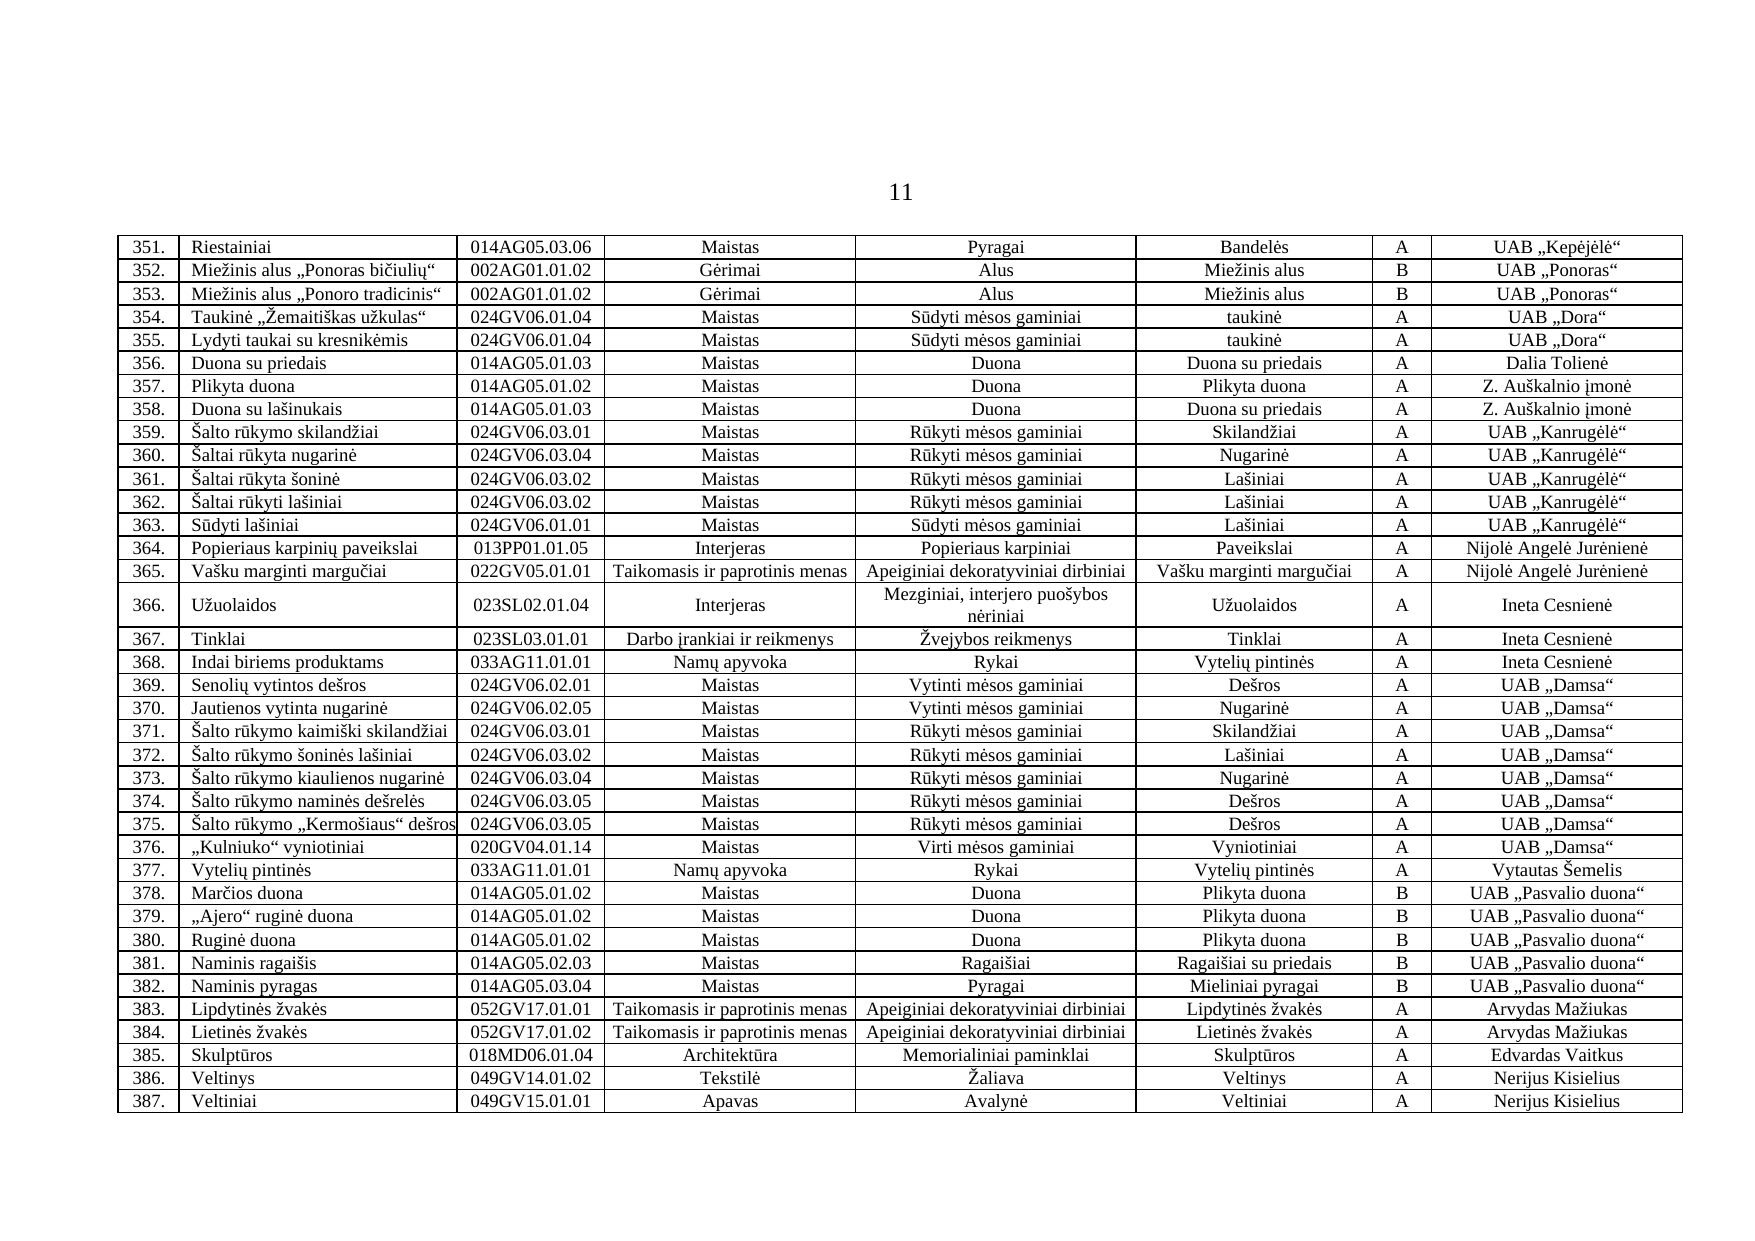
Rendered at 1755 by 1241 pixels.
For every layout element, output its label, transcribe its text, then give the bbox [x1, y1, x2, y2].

table_cell A [1373, 628, 1431, 649]
table_cell Lietinės žvakės [1137, 1021, 1372, 1042]
table_cell UAB „Kanrugėlė“ [1432, 421, 1682, 443]
table_cell 023SL03.01.01 [458, 628, 604, 649]
table_cell Maistas [605, 236, 855, 258]
table_cell Apeiginiai dekoratyviniai dirbiniai [856, 1021, 1135, 1042]
table_cell Duona su priedais [1137, 352, 1372, 373]
table_cell 014AG05.01.03 [458, 352, 604, 373]
table_cell UAB „Damsa“ [1432, 767, 1682, 788]
table_cell Vytelių pintinės [180, 859, 456, 881]
table_cell Lašiniai [1137, 468, 1372, 489]
table_cell 014AG05.01.02 [458, 882, 604, 904]
table_cell Žaliava [856, 1067, 1135, 1089]
table_cell A [1373, 306, 1431, 327]
table_cell B [1373, 283, 1431, 304]
table_cell Mezginiai, interjero puošybos nėriniai [856, 583, 1135, 626]
table_cell 014AG05.01.02 [458, 905, 604, 927]
table_cell A [1373, 697, 1431, 719]
table_cell 014AG05.01.02 [458, 375, 604, 397]
table_cell Gėrimai [605, 260, 855, 281]
table_cell 024GV06.01.01 [458, 514, 604, 535]
table_cell Skilandžiai [1137, 720, 1372, 742]
table_cell Duona [856, 882, 1135, 904]
table_cell Plikyta duona [180, 375, 456, 397]
table_cell Miežinis alus „Ponoro tradicinis“ [180, 283, 456, 304]
table_cell Maistas [605, 514, 855, 535]
table_cell Skulptūros [180, 1044, 456, 1066]
table_cell A [1373, 352, 1431, 373]
table_cell 013PP01.01.05 [458, 537, 604, 558]
table_cell 049GV15.01.01 [458, 1090, 604, 1112]
table_cell 352. [119, 260, 178, 281]
table_cell Taikomasis ir paprotinis menas [605, 998, 855, 1019]
table_cell 014AG05.02.03 [458, 952, 604, 973]
table_cell 052GV17.01.01 [458, 998, 604, 1019]
table_cell Bandelės [1137, 236, 1372, 258]
table_cell 023SL02.01.04 [458, 583, 604, 626]
table_cell Duona [856, 398, 1135, 420]
table_cell 372. [119, 743, 178, 765]
table_cell A [1373, 998, 1431, 1019]
table_cell A [1373, 790, 1431, 811]
table_cell A [1373, 674, 1431, 696]
table_cell Maistas [605, 674, 855, 696]
table_cell Duona [856, 905, 1135, 927]
table_cell Rūkyti mėsos gaminiai [856, 468, 1135, 489]
table_cell Memorialiniai paminklai [856, 1044, 1135, 1066]
table_cell 364. [119, 537, 178, 558]
table_cell B [1373, 260, 1431, 281]
table_cell Maistas [605, 491, 855, 512]
table_cell A [1373, 537, 1431, 558]
table_cell Avalynė [856, 1090, 1135, 1112]
table_cell UAB „Kanrugėlė“ [1432, 468, 1682, 489]
table_cell Apeiginiai dekoratyviniai dirbiniai [856, 998, 1135, 1019]
table_cell Tinklai [1137, 628, 1372, 649]
table_cell Duona [856, 375, 1135, 397]
table_cell Interjeras [605, 537, 855, 558]
table_cell A [1373, 375, 1431, 397]
table_cell Lašiniai [1137, 743, 1372, 765]
table_cell Maistas [605, 720, 855, 742]
table_cell A [1373, 491, 1431, 512]
table_cell Interjeras [605, 583, 855, 626]
table_cell UAB „Damsa“ [1432, 720, 1682, 742]
table_cell Maistas [605, 975, 855, 996]
table_cell Ruginė duona [180, 928, 456, 950]
table_cell Duona su priedais [180, 352, 456, 373]
table_cell Plikyta duona [1137, 928, 1372, 950]
table_cell Ragaišiai su priedais [1137, 952, 1372, 973]
table_cell Nugarinė [1137, 445, 1372, 466]
table_cell Popieriaus karpiniai [856, 537, 1135, 558]
table_cell Nerijus Kisielius [1432, 1090, 1682, 1112]
table_cell 024GV06.03.02 [458, 468, 604, 489]
table_cell Veltiniai [1137, 1090, 1372, 1112]
table_cell Pyragai [856, 236, 1135, 258]
table_cell Rūkyti mėsos gaminiai [856, 491, 1135, 512]
table_cell UAB „Damsa“ [1432, 836, 1682, 857]
table_cell Šaltai rūkyti lašiniai [180, 491, 456, 512]
table_cell 370. [119, 697, 178, 719]
table_cell Nijolė Angelė Jurėnienė [1432, 537, 1682, 558]
table_cell 362. [119, 491, 178, 512]
table_cell UAB „Kanrugėlė“ [1432, 491, 1682, 512]
table_cell 014AG05.03.04 [458, 975, 604, 996]
table_cell Vytinti mėsos gaminiai [856, 697, 1135, 719]
table_cell Maistas [605, 445, 855, 466]
table_cell 377. [119, 859, 178, 881]
table_cell A [1373, 743, 1431, 765]
table_cell Jautienos vytinta nugarinė [180, 697, 456, 719]
table_cell UAB „Pasvalio duona“ [1432, 882, 1682, 904]
table_cell 371. [119, 720, 178, 742]
table_cell Veltinys [180, 1067, 456, 1089]
table_cell 033AG11.01.01 [458, 651, 604, 672]
table_cell Z. Auškalnio įmonė [1432, 398, 1682, 420]
table_cell Maistas [605, 306, 855, 327]
table_cell 353. [119, 283, 178, 304]
table_cell 357. [119, 375, 178, 397]
table_cell 365. [119, 560, 178, 582]
table_cell Maistas [605, 882, 855, 904]
table_cell Maistas [605, 813, 855, 834]
table_cell A [1373, 651, 1431, 672]
table_cell Šalto rūkymo skilandžiai [180, 421, 456, 443]
table_cell 374. [119, 790, 178, 811]
table_cell Gėrimai [605, 283, 855, 304]
table_cell A [1373, 1090, 1431, 1112]
table_cell 024GV06.03.02 [458, 491, 604, 512]
table_cell Šalto rūkymo kaimiški skilandžiai [180, 720, 456, 742]
table_cell UAB „Ponoras“ [1432, 283, 1682, 304]
table_cell B [1373, 975, 1431, 996]
table_cell Vytinti mėsos gaminiai [856, 674, 1135, 696]
table_cell UAB „Pasvalio duona“ [1432, 952, 1682, 973]
table_cell Maistas [605, 928, 855, 950]
table_cell Namų apyvoka [605, 859, 855, 881]
table_cell UAB „Dora“ [1432, 306, 1682, 327]
table_cell Veltinys [1137, 1067, 1372, 1089]
table_cell 002AG01.01.02 [458, 283, 604, 304]
table_cell taukinė [1137, 329, 1372, 350]
table_cell 351. [119, 236, 178, 258]
table_cell Maistas [605, 329, 855, 350]
table_cell Architektūra [605, 1044, 855, 1066]
table_cell Nugarinė [1137, 767, 1372, 788]
table_cell 052GV17.01.02 [458, 1021, 604, 1042]
table_cell Rūkyti mėsos gaminiai [856, 790, 1135, 811]
table_cell 368. [119, 651, 178, 672]
table_cell Ineta Cesnienė [1432, 651, 1682, 672]
table_cell Užuolaidos [180, 583, 456, 626]
table_cell A [1373, 560, 1431, 582]
table_cell Apavas [605, 1090, 855, 1112]
table_cell Miežinis alus „Ponoras bičiulių“ [180, 260, 456, 281]
table_cell Taikomasis ir paprotinis menas [605, 560, 855, 582]
table_cell Nugarinė [1137, 697, 1372, 719]
table_cell Plikyta duona [1137, 882, 1372, 904]
table_cell B [1373, 905, 1431, 927]
table_cell A [1373, 236, 1431, 258]
table_cell Plikyta duona [1137, 905, 1372, 927]
table_cell 024GV06.03.04 [458, 767, 604, 788]
table_cell Duona su lašinukais [180, 398, 456, 420]
table_cell Sūdyti mėsos gaminiai [856, 514, 1135, 535]
table_cell A [1373, 329, 1431, 350]
table_cell Vytelių pintinės [1137, 651, 1372, 672]
table_cell Maistas [605, 697, 855, 719]
table_cell Vytelių pintinės [1137, 859, 1372, 881]
table_cell Indai biriems produktams [180, 651, 456, 672]
table_cell UAB „Pasvalio duona“ [1432, 928, 1682, 950]
table_cell Šaltai rūkyta šoninė [180, 468, 456, 489]
table_cell Rykai [856, 859, 1135, 881]
table_cell Lašiniai [1137, 491, 1372, 512]
table_cell 024GV06.01.04 [458, 329, 604, 350]
table_cell Popieriaus karpinių paveikslai [180, 537, 456, 558]
table_cell Lietinės žvakės [180, 1021, 456, 1042]
table_cell UAB „Kanrugėlė“ [1432, 514, 1682, 535]
table_cell Naminis pyragas [180, 975, 456, 996]
table_cell A [1373, 398, 1431, 420]
table_cell 386. [119, 1067, 178, 1089]
table_cell Šalto rūkymo „Kermošiaus“ dešros [180, 813, 456, 834]
table_cell B [1373, 882, 1431, 904]
table_cell 379. [119, 905, 178, 927]
table_cell Lydyti taukai su kresnikėmis [180, 329, 456, 350]
table_cell A [1373, 445, 1431, 466]
table_cell 363. [119, 514, 178, 535]
table_cell Lipdytinės žvakės [180, 998, 456, 1019]
table_cell Maistas [605, 398, 855, 420]
table_cell 024GV06.02.05 [458, 697, 604, 719]
table_cell Šalto rūkymo naminės dešrelės [180, 790, 456, 811]
table_cell Rūkyti mėsos gaminiai [856, 767, 1135, 788]
table_cell A [1373, 859, 1431, 881]
table_cell Šaltai rūkyta nugarinė [180, 445, 456, 466]
table_cell UAB „Kepėjėlė“ [1432, 236, 1682, 258]
table_cell 387. [119, 1090, 178, 1112]
table_cell A [1373, 1044, 1431, 1066]
table_cell Veltiniai [180, 1090, 456, 1112]
table_cell A [1373, 767, 1431, 788]
table_cell 018MD06.01.04 [458, 1044, 604, 1066]
table_cell Senolių vytintos dešros [180, 674, 456, 696]
table_cell UAB „Damsa“ [1432, 790, 1682, 811]
table_cell Marčios duona [180, 882, 456, 904]
table_cell 024GV06.03.04 [458, 445, 604, 466]
table_cell 376. [119, 836, 178, 857]
table_cell 356. [119, 352, 178, 373]
table_cell Edvardas Vaitkus [1432, 1044, 1682, 1066]
table_cell UAB „Pasvalio duona“ [1432, 975, 1682, 996]
table_cell 361. [119, 468, 178, 489]
table_cell 002AG01.01.02 [458, 260, 604, 281]
table_cell B [1373, 952, 1431, 973]
table_cell Arvydas Mažiukas [1432, 998, 1682, 1019]
table_cell 024GV06.03.01 [458, 421, 604, 443]
table_cell Žvejybos reikmenys [856, 628, 1135, 649]
table_cell A [1373, 1067, 1431, 1089]
table_cell 384. [119, 1021, 178, 1042]
table_cell Rykai [856, 651, 1135, 672]
table_cell Duona [856, 352, 1135, 373]
table_cell Alus [856, 260, 1135, 281]
table_cell Maistas [605, 790, 855, 811]
table_cell 354. [119, 306, 178, 327]
table_cell Rūkyti mėsos gaminiai [856, 813, 1135, 834]
table_cell 024GV06.02.01 [458, 674, 604, 696]
table_cell Užuolaidos [1137, 583, 1372, 626]
table_cell Maistas [605, 836, 855, 857]
table_cell 382. [119, 975, 178, 996]
table_cell UAB „Damsa“ [1432, 743, 1682, 765]
table_cell Taikomasis ir paprotinis menas [605, 1021, 855, 1042]
table_cell 014AG05.03.06 [458, 236, 604, 258]
table_cell A [1373, 514, 1431, 535]
table_cell Rūkyti mėsos gaminiai [856, 743, 1135, 765]
table_cell A [1373, 583, 1431, 626]
table_cell 367. [119, 628, 178, 649]
table_cell Rūkyti mėsos gaminiai [856, 720, 1135, 742]
table_cell Z. Auškalnio įmonė [1432, 375, 1682, 397]
table_cell Tekstilė [605, 1067, 855, 1089]
table_cell 369. [119, 674, 178, 696]
table_cell 033AG11.01.01 [458, 859, 604, 881]
table_cell A [1373, 1021, 1431, 1042]
table_cell Tinklai [180, 628, 456, 649]
table_cell 022GV05.01.01 [458, 560, 604, 582]
table_cell Virti mėsos gaminiai [856, 836, 1135, 857]
table_cell Nijolė Angelė Jurėnienė [1432, 560, 1682, 582]
table_cell UAB „Ponoras“ [1432, 260, 1682, 281]
table_cell 020GV04.01.14 [458, 836, 604, 857]
table_cell Paveikslai [1137, 537, 1372, 558]
table_cell 383. [119, 998, 178, 1019]
table_cell Vašku marginti margučiai [1137, 560, 1372, 582]
table_cell Maistas [605, 767, 855, 788]
table_cell Rūkyti mėsos gaminiai [856, 445, 1135, 466]
table_cell Skulptūros [1137, 1044, 1372, 1066]
table_cell Ineta Cesnienė [1432, 583, 1682, 626]
table_cell Mieliniai pyragai [1137, 975, 1372, 996]
table_cell Skilandžiai [1137, 421, 1372, 443]
table_cell 014AG05.01.02 [458, 928, 604, 950]
table_cell Šalto rūkymo kiaulienos nugarinė [180, 767, 456, 788]
table_cell 375. [119, 813, 178, 834]
table_cell Vašku marginti margučiai [180, 560, 456, 582]
table_cell Dešros [1137, 813, 1372, 834]
table_cell Lašiniai [1137, 514, 1372, 535]
table_cell Nerijus Kisielius [1432, 1067, 1682, 1089]
table_cell Arvydas Mažiukas [1432, 1021, 1682, 1042]
table_cell UAB „Damsa“ [1432, 674, 1682, 696]
table_cell Sūdyti mėsos gaminiai [856, 306, 1135, 327]
table_cell 366. [119, 583, 178, 626]
table_cell Šalto rūkymo šoninės lašiniai [180, 743, 456, 765]
table_cell 049GV14.01.02 [458, 1067, 604, 1089]
table_cell Miežinis alus [1137, 260, 1372, 281]
table_cell Taukinė „Žemaitiškas užkulas“ [180, 306, 456, 327]
table_cell Naminis ragaišis [180, 952, 456, 973]
table_cell Dalia Tolienė [1432, 352, 1682, 373]
table_cell Duona [856, 928, 1135, 950]
table_cell Riestainiai [180, 236, 456, 258]
table_cell UAB „Dora“ [1432, 329, 1682, 350]
table_cell 358. [119, 398, 178, 420]
table_cell 360. [119, 445, 178, 466]
table_cell A [1373, 468, 1431, 489]
table_cell UAB „Damsa“ [1432, 813, 1682, 834]
table_cell 373. [119, 767, 178, 788]
table_cell 024GV06.03.05 [458, 813, 604, 834]
table_cell Maistas [605, 743, 855, 765]
table_cell Maistas [605, 352, 855, 373]
table_cell Darbo įrankiai ir reikmenys [605, 628, 855, 649]
table_cell A [1373, 720, 1431, 742]
table_cell taukinė [1137, 306, 1372, 327]
table_cell 014AG05.01.03 [458, 398, 604, 420]
table_cell Vyniotiniai [1137, 836, 1372, 857]
table_cell A [1373, 836, 1431, 857]
table_cell 378. [119, 882, 178, 904]
table_cell Ineta Cesnienė [1432, 628, 1682, 649]
table_cell 355. [119, 329, 178, 350]
table_cell Maistas [605, 905, 855, 927]
table_cell Alus [856, 283, 1135, 304]
table_cell A [1373, 813, 1431, 834]
table_cell Rūkyti mėsos gaminiai [856, 421, 1135, 443]
table_cell UAB „Damsa“ [1432, 697, 1682, 719]
table_cell 380. [119, 928, 178, 950]
table_cell Dešros [1137, 674, 1372, 696]
table_cell Sūdyti mėsos gaminiai [856, 329, 1135, 350]
table_cell Sūdyti lašiniai [180, 514, 456, 535]
table_cell „Kulniuko“ vyniotiniai [180, 836, 456, 857]
table_cell Dešros [1137, 790, 1372, 811]
table_cell Maistas [605, 421, 855, 443]
table_cell 024GV06.03.01 [458, 720, 604, 742]
table_cell 359. [119, 421, 178, 443]
table_cell Maistas [605, 468, 855, 489]
table_cell Miežinis alus [1137, 283, 1372, 304]
table_cell Duona su priedais [1137, 398, 1372, 420]
table_cell B [1373, 928, 1431, 950]
table_cell Ragaišiai [856, 952, 1135, 973]
table_cell Plikyta duona [1137, 375, 1372, 397]
table_cell UAB „Kanrugėlė“ [1432, 445, 1682, 466]
table_cell A [1373, 421, 1431, 443]
table_cell Pyragai [856, 975, 1135, 996]
table_cell „Ajero“ ruginė duona [180, 905, 456, 927]
table_cell Apeiginiai dekoratyviniai dirbiniai [856, 560, 1135, 582]
table_cell Maistas [605, 375, 855, 397]
table_cell 381. [119, 952, 178, 973]
table_cell 024GV06.03.05 [458, 790, 604, 811]
table_cell 024GV06.03.02 [458, 743, 604, 765]
table_cell Namų apyvoka [605, 651, 855, 672]
table_cell Lipdytinės žvakės [1137, 998, 1372, 1019]
table_cell Maistas [605, 952, 855, 973]
table_cell Vytautas Šemelis [1432, 859, 1682, 881]
table_cell 024GV06.01.04 [458, 306, 604, 327]
table_cell 385. [119, 1044, 178, 1066]
table_cell UAB „Pasvalio duona“ [1432, 905, 1682, 927]
